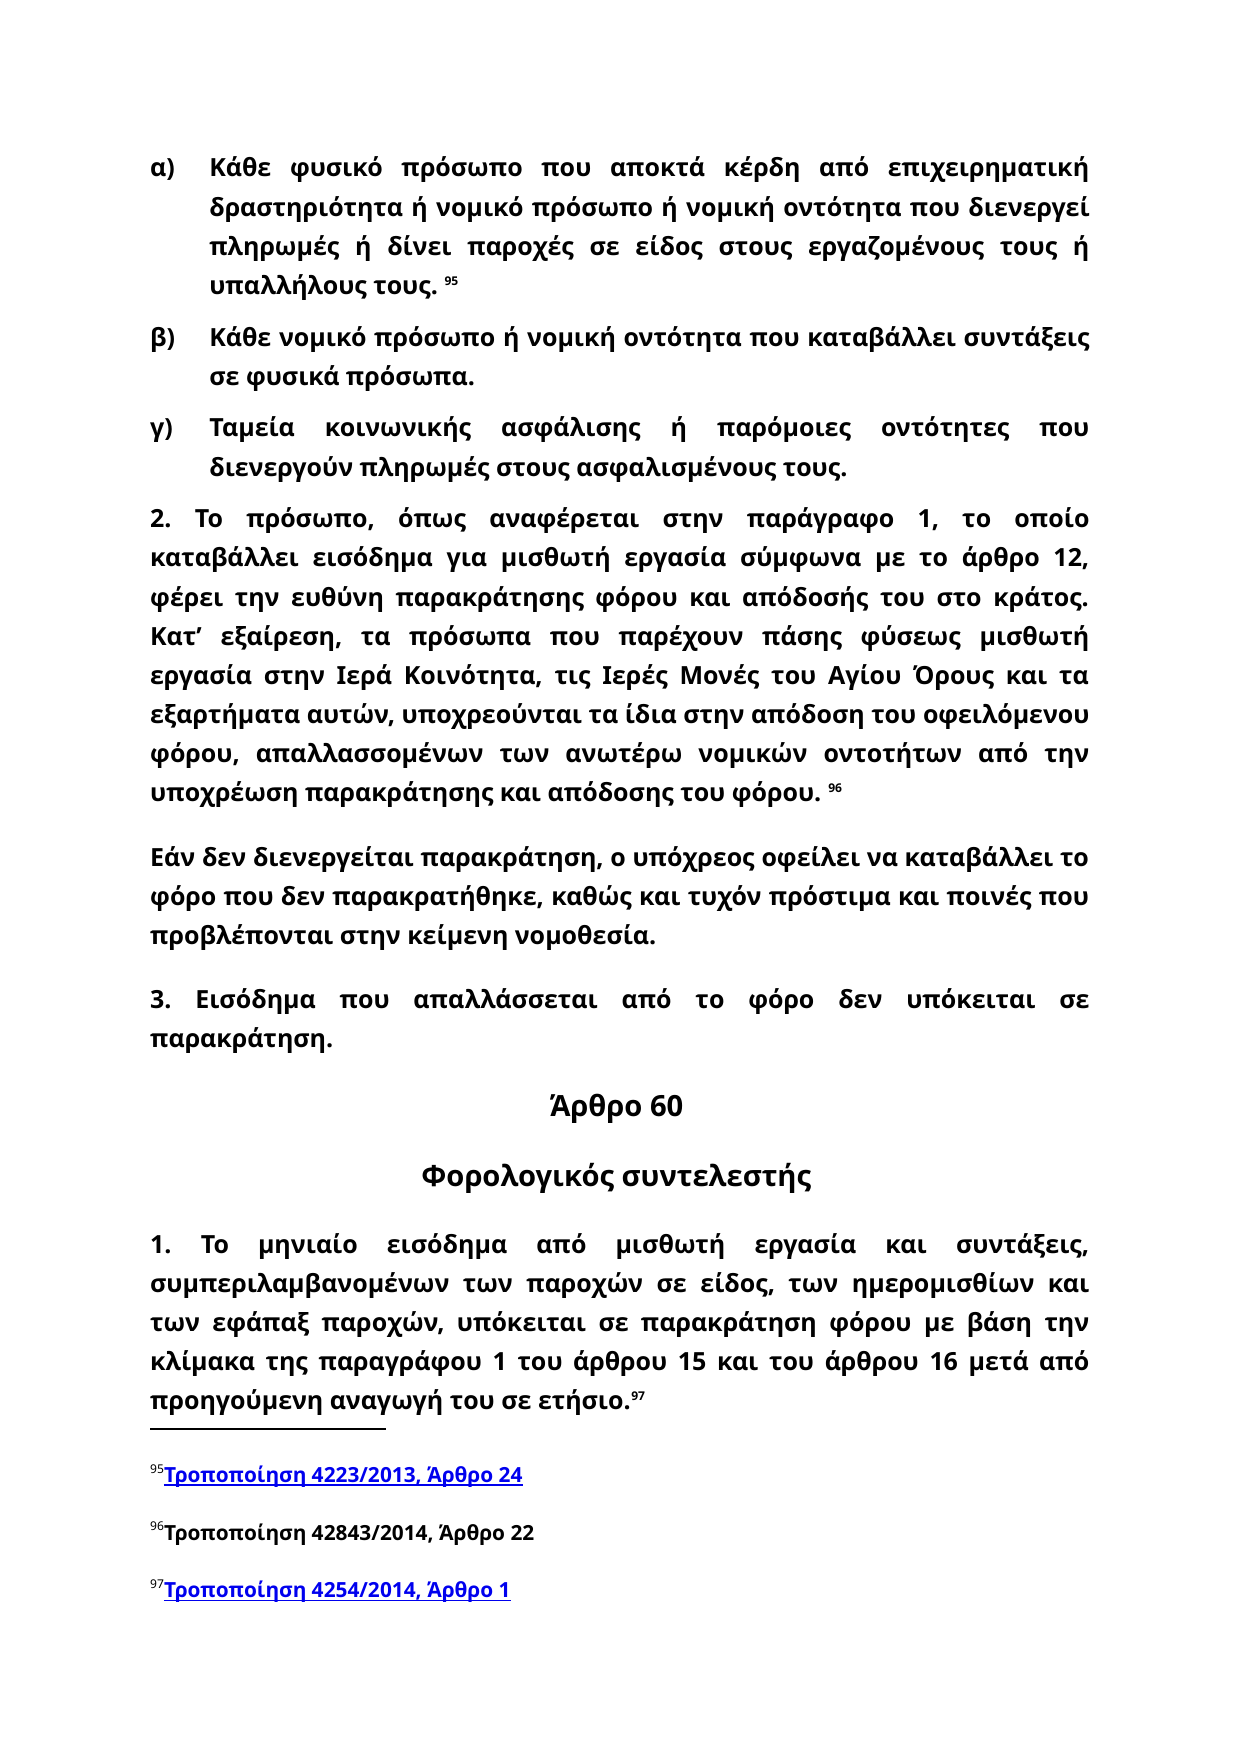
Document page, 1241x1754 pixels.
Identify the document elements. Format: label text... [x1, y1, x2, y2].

text 2. Το πρόσωπο, όπως αναφέρεται στην παράγραφο 1, το οποίο καταβάλλει εισόδημα για μισθωτή εργασία σύμφωνα με το άρθρο 12, φέρει την ευθύνη παρακράτησης φόρου και απόδοσής του στο κράτος. Κατ’ εξαίρεση, τα πρόσωπα που παρέχουν πάσης φύσεως μισθωτή εργασία στην Ιερά Κοινότητα, τις Ιερές Μονές του Αγίου Όρους και τα εξαρτήματα αυτών, υποχρεούνται τα ίδια στην απόδοση του οφειλόμενου φόρου, απαλλασσομένων των ανωτέρω νομικών οντοτήτων από την υποχρέωση παρακράτησης και απόδοσης του φόρου. [150, 501, 1090, 809]
list γ) Ταμεία κοινωνικής ασφάλισης ή παρόμοιες οντότητες που διενεργούν πληρωμές στους ασφαλισμένους τους. [150, 410, 1090, 483]
subtitle Φορολογικός συντελεστής [150, 1156, 1090, 1195]
text Τροποποίηση 4223/2013, Άρθρο 24 [150, 1460, 1090, 1489]
text Τροποποίηση 4254/2014, Άρθρο 1 [150, 1576, 1090, 1604]
text Εάν δεν διενεργείται παρακράτηση, ο υπόχρεος οφείλει να καταβάλλει το φόρο που δεν παρακρατήθηκε, καθώς και τυχόν πρόστιμα και ποινές που προβλέπονται στην κείμενη νομοθεσία. [150, 839, 1090, 952]
text 3. Εισόδημα που απαλλάσσεται από το φόρο δεν υπόκειται σε παρακράτηση. [150, 982, 1090, 1055]
list β) Κάθε νομικό πρόσωπο ή νομική οντότητα που καταβάλλει συντάξεις σε φυσικά πρόσωπα. [150, 319, 1090, 392]
text 1. Το μηνιαίο εισόδημα από μισθωτή εργασία και συντάξεις, συμπεριλαμβανομένων των παροχών σε είδος, των ημερομισθίων και των εφάπαξ παροχών, υπόκειται σε παρακράτηση φόρου με βάση την κλίμακα της παραγράφου 1 του άρθρου 15 και του άρθρου 16 μετά από προηγούμενη αναγωγή του σε ετήσιο. [150, 1226, 1090, 1417]
subtitle Άρθρο 60 [150, 1085, 1090, 1125]
text Τροποποίηση 42843/2014, Άρθρο 22 [150, 1518, 1090, 1546]
list α) Κάθε φυσικό πρόσωπο που αποκτά κέρδη από επιχειρηματική δραστηριότητα ή νομικό πρόσωπο ή νομική οντότητα που διενεργεί πληρωμές ή δίνει παροχές σε είδος στους εργαζομένους τους ή υπαλλήλους τους. [150, 150, 1090, 302]
